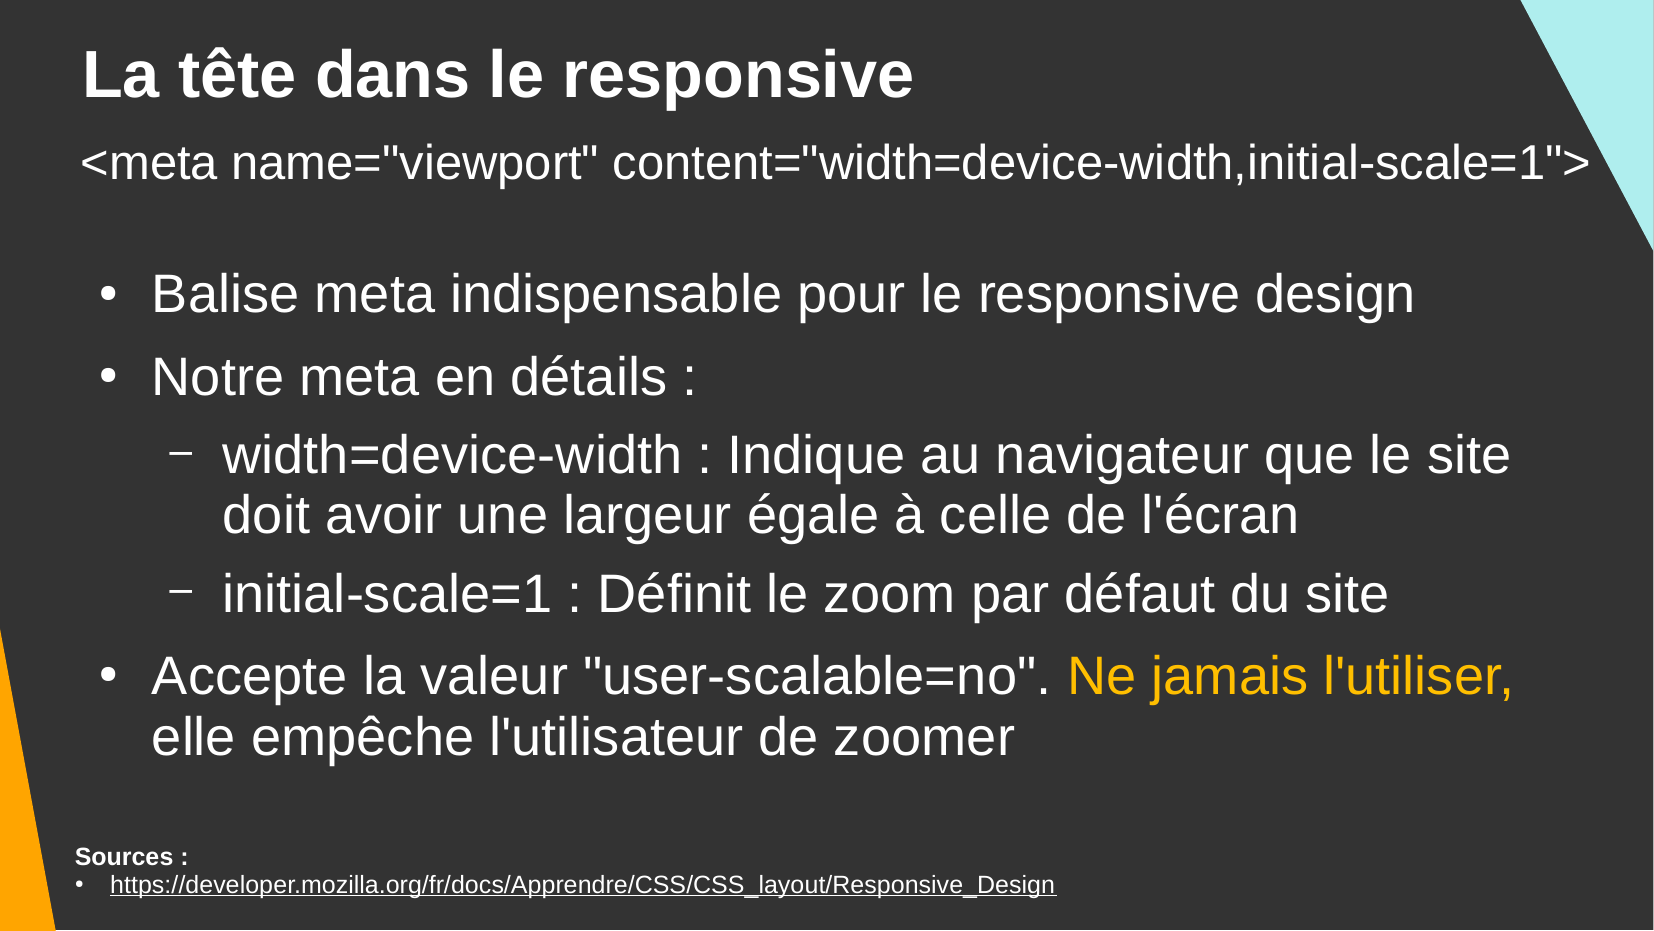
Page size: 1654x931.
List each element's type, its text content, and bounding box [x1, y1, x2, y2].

list <meta name="viewport" content="width=device-width,initial-scale=1"> [80, 135, 1605, 240]
text_box [1520, 0, 1654, 253]
title La tête dans le responsive [82, 37, 1571, 112]
text_box [0, 628, 56, 931]
list Balise meta indispensable pour le responsive design Notre meta en détails : width=device-width : Indique au navigateur que le site doit avoir une largeur égale à celle de l'écran initial-scale=1 : Définit le zoom par défaut du site Accepte la valeur "user-scalable=no". Ne jamais l'utiliser, elle empêche l'utilisateur de zoomer [80, 263, 1605, 780]
text_box Sources : https://developer.mozilla.org/fr/docs/Apprendre/CSS/CSS_layout/Responsive_Design [60, 835, 1546, 907]
